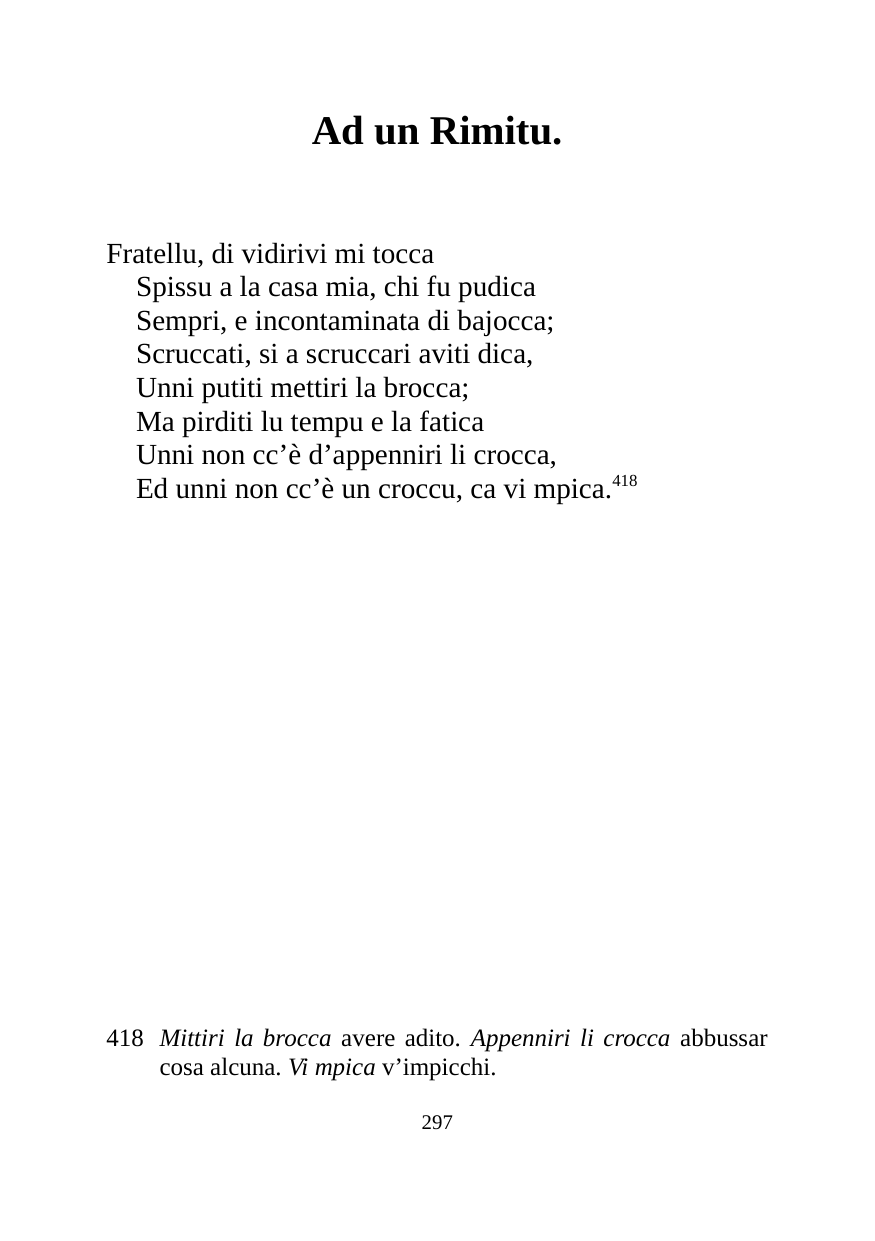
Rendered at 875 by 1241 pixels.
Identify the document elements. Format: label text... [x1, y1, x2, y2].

text Fratellu, di vidirivi mi tocca Spissu a la casa mia, chi fu pudica Sempri, e incontaminata di bajocca; Scruccati, si a scruccari aviti dica, Unni putiti mettiri la brocca; Ma pirditi lu tempu e la fatica Unni non cc’è d’appenniri li crocca, Ed unni non cc’è un croccu, ca vi mpica. [106, 236, 768, 504]
text Mittiri la brocca avere adito. Appenniri li crocca abbussar cosa alcuna. Vi mpica v’impicchi. [106, 1023, 768, 1080]
subtitle Ad un Rimitu. [106, 106, 768, 153]
